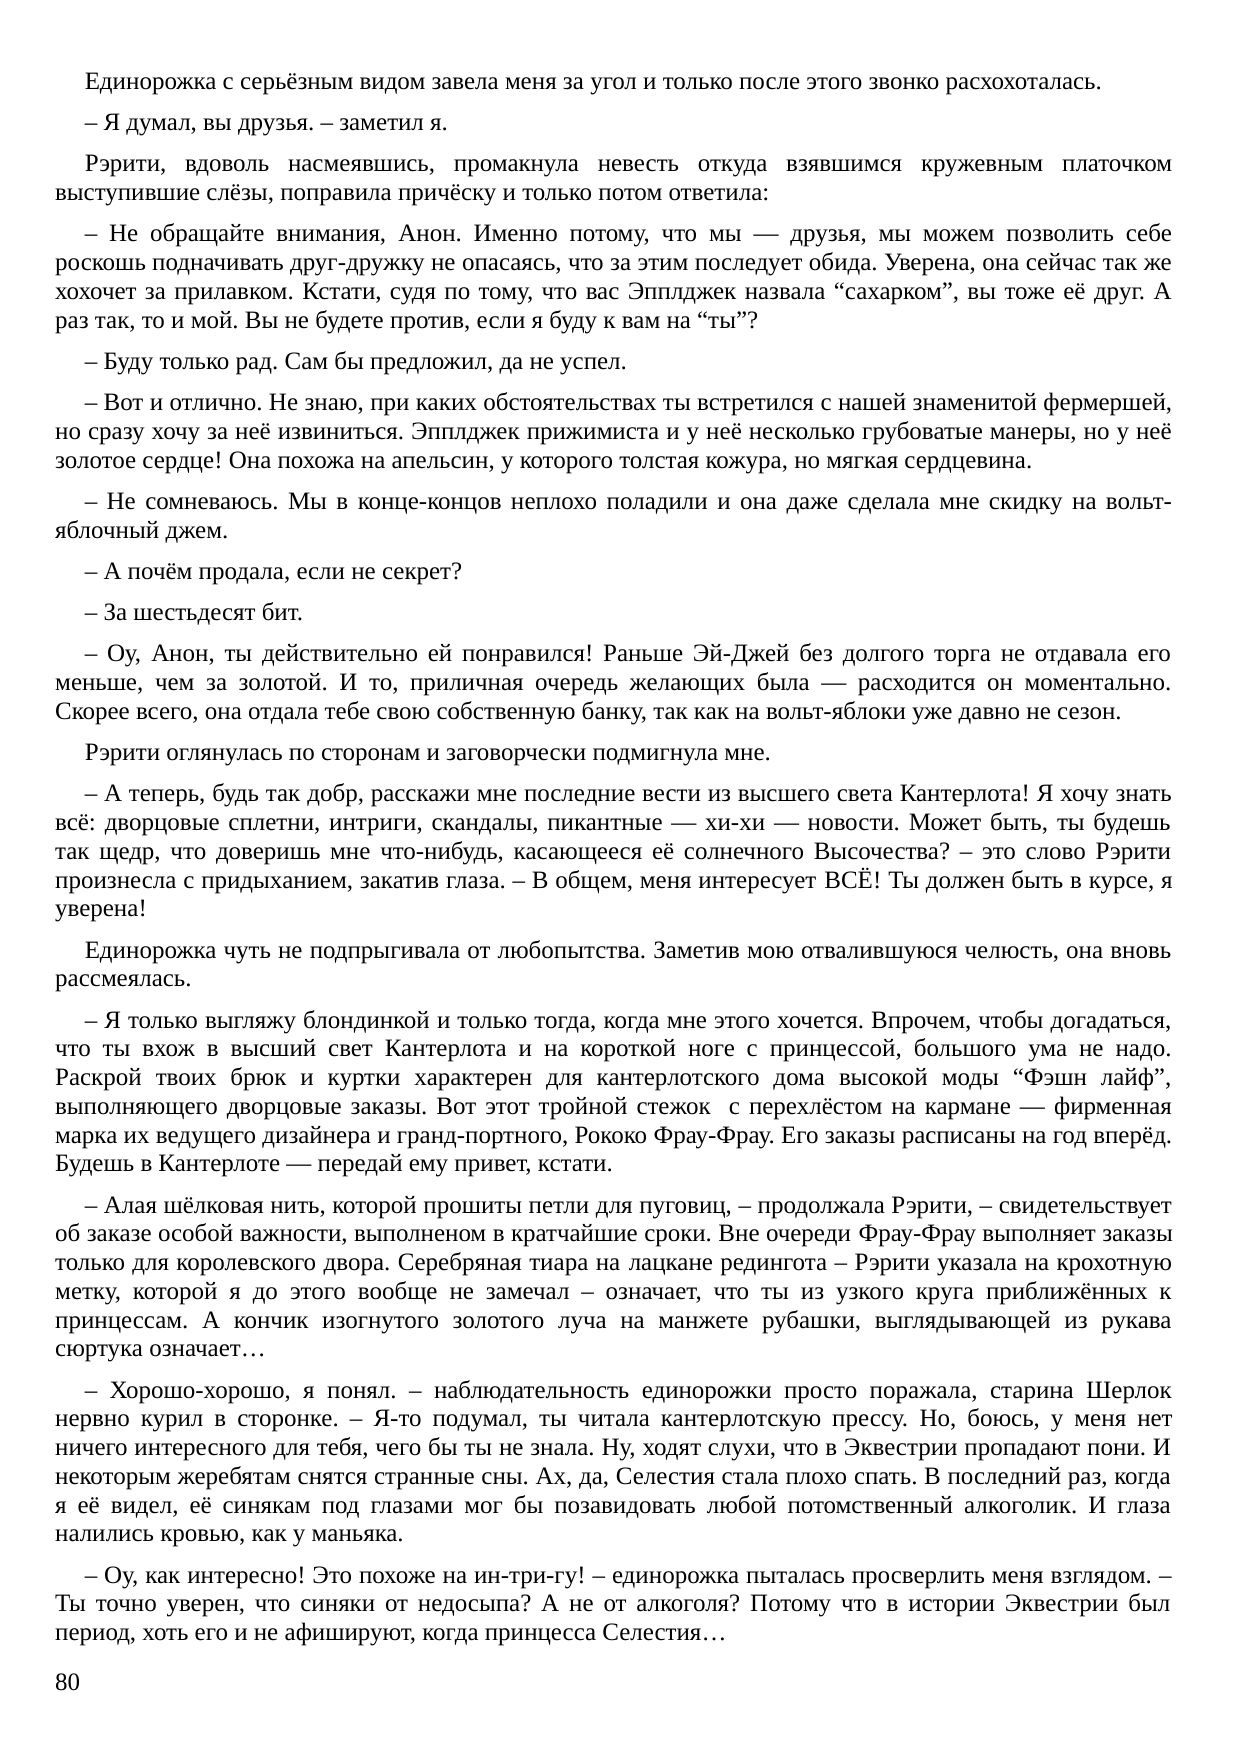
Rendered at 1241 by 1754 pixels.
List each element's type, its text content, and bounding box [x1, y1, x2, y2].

text – Хорошо-хорошо, я понял. – наблюдательность единорожки просто поражала, старина Шерлок нервно курил в сторонке. – Я-то подумал, ты читала кантерлотскую прессу. Но, боюсь, у меня нет ничего интересного для тебя, чего бы ты не знала. Ну, ходят слухи, что в Эквестрии пропадают пони. И некоторым жеребятам снятся странные сны. Ах, да, Селестия стала плохо спать. В последний раз, когда я её видел, её синякам под глазами мог бы позавидовать любой потомственный алкоголик. И глаза налились кровью, как у маньяка. [55, 1375, 1173, 1547]
text – Не сомневаюсь. Мы в конце-концов неплохо поладили и она даже сделала мне скидку на вольт-яблочный джем. [55, 486, 1173, 543]
text – Оу, как интересно! Это похоже на ин-три-гу! – единорожка пыталась просверлить меня взглядом. – Ты точно уверен, что синяки от недосыпа? А не от алкоголя? Потому что в истории Эквестрии был период, хоть его и не афишируют, когда принцесса Селестия… [55, 1560, 1173, 1646]
text – Вот и отлично. Не знаю, при каких обстоятельствах ты встретился с нашей знаменитой фермершей, но сразу хочу за неё извиниться. Эпплджек прижимиста и у неё несколько грубоватые манеры, но у неё золотое сердце! Она похожа на апельсин, у которого толстая кожура, но мягкая сердцевина. [55, 387, 1173, 473]
text Рэрити оглянулась по сторонам и заговорчески подмигнула мне. [55, 737, 1173, 766]
text Единорожка чуть не подпрыгивала от любопытства. Заметив мою отвалившуюся челюсть, она вновь рассмеялась. [55, 935, 1173, 992]
text – Не обращайте внимания, Анон. Именно потому, что мы — друзья, мы можем позволить себе роскошь подначивать друг-дружку не опасаясь, что за этим последует обида. Уверена, она сейчас так же хохочет за прилавком. Кстати, судя по тому, что вас Эпплджек назвала “сахарком”, вы тоже её друг. А раз так, то и мой. Вы не будете против, если я буду к вам на “ты”? [55, 218, 1173, 333]
text – Буду только рад. Сам бы предложил, да не успел. [55, 346, 1173, 375]
text – Оу, Анон, ты действительно ей понравился! Раньше Эй-Джей без долгого торга не отдавала его меньше, чем за золотой. И то, приличная очередь желающих была — расходится он моментально. Скорее всего, она отдала тебе свою собственную банку, так как на вольт-яблоки уже давно не сезон. [55, 638, 1173, 725]
text – Я думал, вы друзья. – заметил я. [55, 107, 1173, 136]
text – А почём продала, если не секрет? [55, 556, 1173, 585]
text – Я только выгляжу блондинкой и только тогда, когда мне этого хочется. Впрочем, чтобы догадаться, что ты вхож в высший свет Кантерлота и на короткой ноге с принцессой, большого ума не надо. Раскрой твоих брюк и куртки характерен для кантерлотского дома высокой моды “Фэшн лайф”, выполняющего дворцовые заказы. Вот этот тройной стежок с перехлёстом на кармане — фирменная марка их ведущего дизайнера и гранд-портного, Рококо Фрау-Фрау. Его заказы расписаны на год вперёд. Будешь в Кантерлоте — передай ему привет, кстати. [55, 1005, 1173, 1177]
text – За шестьдесят бит. [55, 597, 1173, 626]
text Единорожка с серьёзным видом завела меня за угол и только после этого звонко расхохоталась. [55, 66, 1173, 95]
text – Алая шёлковая нить, которой прошиты петли для пуговиц, – продолжала Рэрити, – свидетельствует об заказе особой важности, выполненом в кратчайшие сроки. Вне очереди Фрау-Фрау выполняет заказы только для королевского двора. Серебряная тиара на лацкане редингота – Рэрити указала на крохотную метку, которой я до этого вообще не замечал – означает, что ты из узкого круга приближённых к принцессам. А кончик изогнутого золотого луча на манжете рубашки, выглядывающей из рукава сюртука означает… [55, 1190, 1173, 1362]
text Рэрити, вдоволь насмеявшись, промакнула невесть откуда взявшимся кружевным платочком выступившие слёзы, поправила причёску и только потом ответила: [55, 148, 1173, 206]
text – А теперь, будь так добр, расскажи мне последние вести из высшего света Кантерлота! Я хочу знать всё: дворцовые сплетни, интриги, скандалы, пикантные — хи-хи — новости. Может быть, ты будешь так щедр, что доверишь мне что-нибудь, касающееся её солнечного Высочества? – это слово Рэрити произнесла с придыханием, закатив глаза. – В общем, меня интересует ВСЁ! Ты должен быть в курсе, я уверена! [55, 778, 1173, 922]
